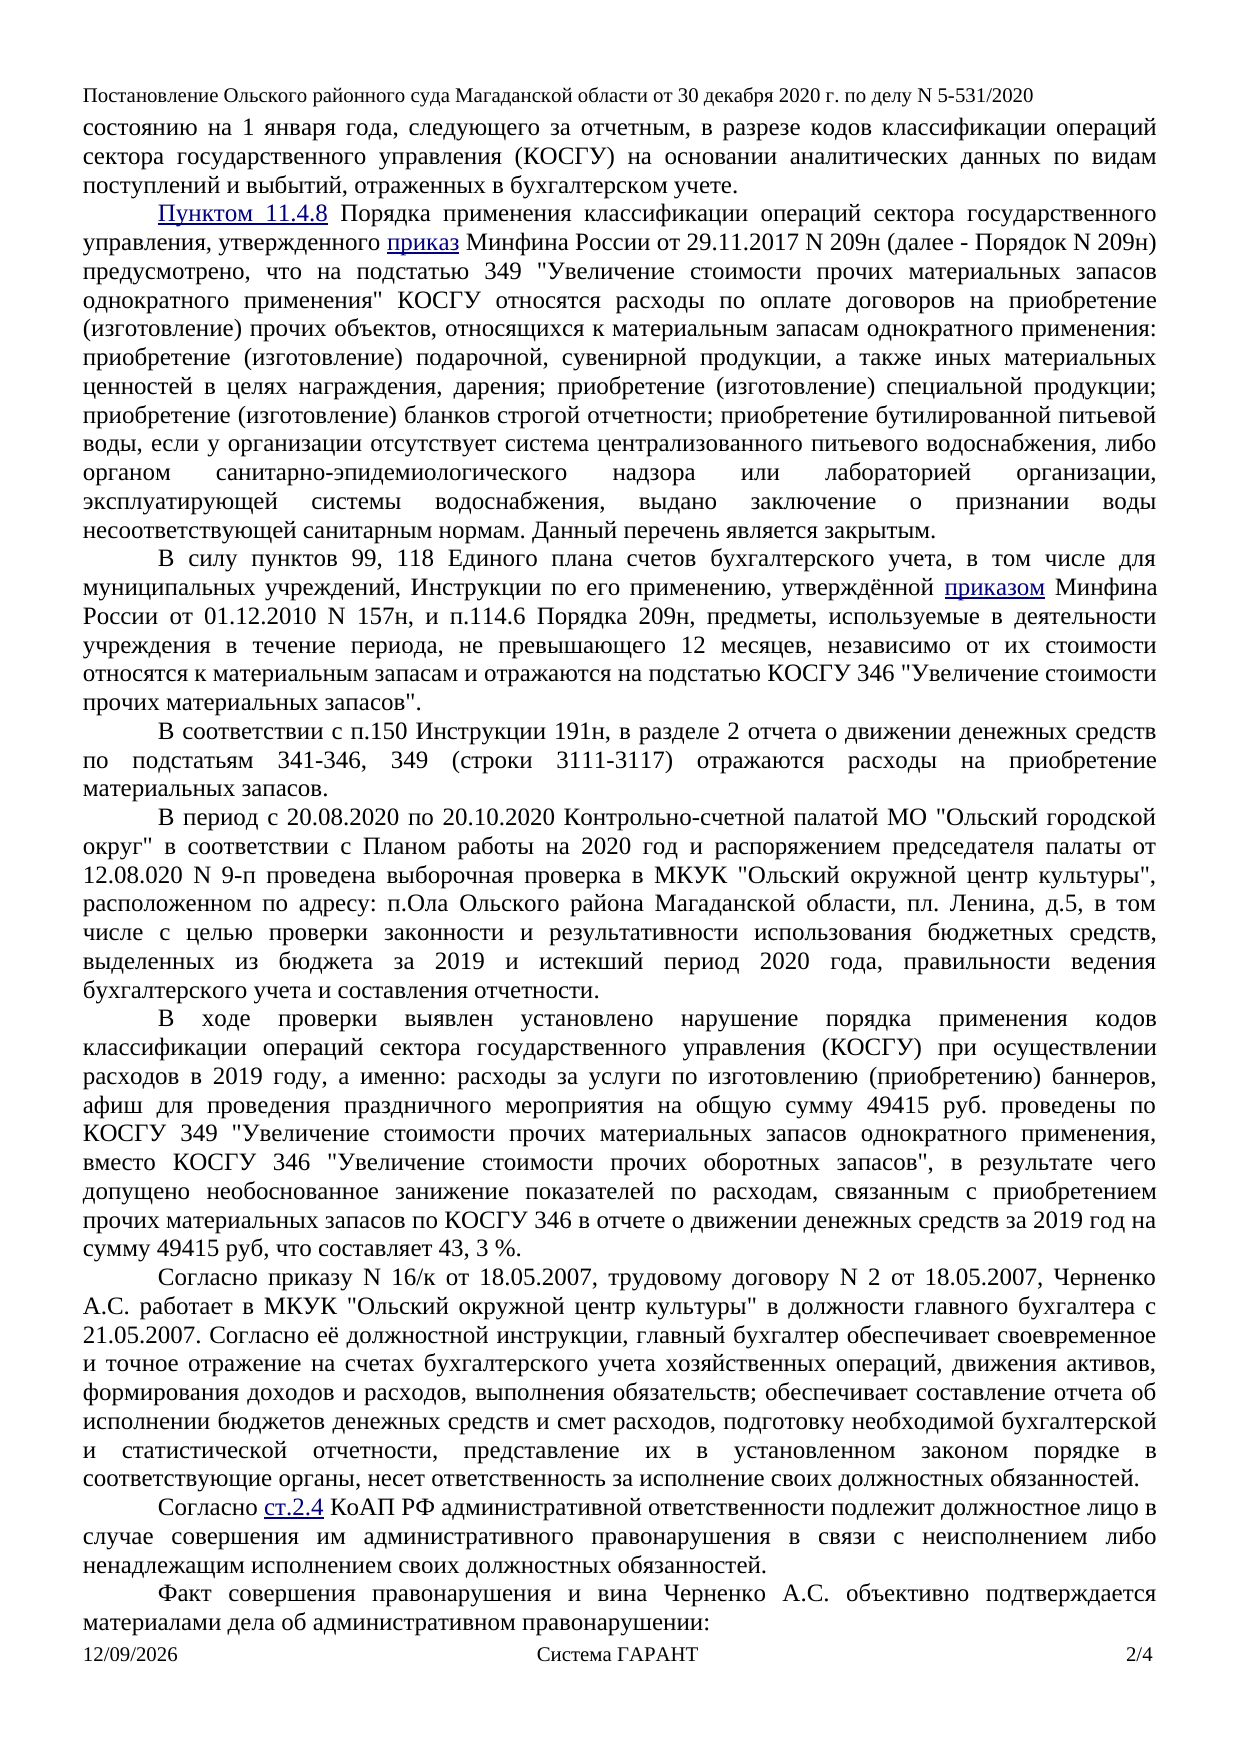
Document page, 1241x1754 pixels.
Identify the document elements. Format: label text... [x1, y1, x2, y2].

text В силу пунктов 99, 118 Единого плана счетов бухгалтерского учета, в том числе для муниципальных учреждений, Инструкции по его применению, утверждённой приказом Минфина России от 01.12.2010 N 157н, и п.114.6 Порядка 209н, предметы, используемые в деятельности учреждения в течение периода, не превышающего 12 месяцев, независимо от их стоимости относятся к материальным запасам и отражаются на подстатью КОСГУ 346 "Увеличение стоимости прочих материальных запасов". [83, 543, 1157, 716]
text Пунктом 11.4.8 Порядка применения классификации операций сектора государственного управления, утвержденного приказ Минфина России от 29.11.2017 N 209н (далее - Порядок N 209н) предусмотрено, что на подстатью 349 "Увеличение стоимости прочих материальных запасов однократного применения" КОСГУ относятся расходы по оплате договоров на приобретение (изготовление) прочих объектов, относящихся к материальным запасам однократного применения: приобретение (изготовление) подарочной, сувенирной продукции, а также иных материальных ценностей в целях награждения, дарения; приобретение (изготовление) специальной продукции; приобретение (изготовление) бланков строгой отчетности; приобретение бутилированной питьевой воды, если у организации отсутствует система централизованного питьевого водоснабжения, либо органом санитарно-эпидемиологического надзора или лабораторией организации, эксплуатирующей системы водоснабжения, выдано заключение о признании воды несоответствующей санитарным нормам. Данный перечень является закрытым. [83, 198, 1157, 543]
text В соответствии с п.150 Инструкции 191н, в разделе 2 отчета о движении денежных средств по подстатьям 341-346, 349 (строки 3111-3117) отражаются расходы на приобретение материальных запасов. [83, 716, 1157, 802]
text Согласно ст.2.4 КоАП РФ административной ответственности подлежит должностное лицо в случае совершения им административного правонарушения в связи с неисполнением либо ненадлежащим исполнением своих должностных обязанностей. [83, 1492, 1157, 1578]
text состоянию на 1 января года, следующего за отчетным, в разрезе кодов классификации операций сектора государственного управления (КОСГУ) на основании аналитических данных по видам поступлений и выбытий, отраженных в бухгалтерском учете. [83, 112, 1157, 198]
text В период с 20.08.2020 по 20.10.2020 Контрольно-счетной палатой МО "Ольский городской округ" в соответствии с Планом работы на 2020 год и распоряжением председателя палаты от 12.08.020 N 9-п проведена выборочная проверка в МКУК "Ольский окружной центр культуры", расположенном по адресу: п.Ола Ольского района Магаданской области, пл. Ленина, д.5, в том числе с целью проверки законности и результативности использования бюджетных средств, выделенных из бюджета за 2019 и истекший период 2020 года, правильности ведения бухгалтерского учета и составления отчетности. [83, 802, 1157, 1003]
text Согласно приказу N 16/к от 18.05.2007, трудовому договору N 2 от 18.05.2007, Черненко А.С. работает в МКУК "Ольский окружной центр культуры" в должности главного бухгалтера с 21.05.2007. Согласно её должностной инструкции, главный бухгалтер обеспечивает своевременное и точное отражение на счетах бухгалтерского учета хозяйственных операций, движения активов, формирования доходов и расходов, выполнения обязательств; обеспечивает составление отчета об исполнении бюджетов денежных средств и смет расходов, подготовку необходимой бухгалтерской и статистической отчетности, представление их в установленном законом порядке в соответствующие органы, несет ответственность за исполнение своих должностных обязанностей. [83, 1262, 1157, 1492]
text В ходе проверки выявлен установлено нарушение порядка применения кодов классификации операций сектора государственного управления (КОСГУ) при осуществлении расходов в 2019 году, а именно: расходы за услуги по изготовлению (приобретению) баннеров, афиш для проведения праздничного мероприятия на общую сумму 49415 руб. проведены по КОСГУ 349 "Увеличение стоимости прочих материальных запасов однократного применения, вместо КОСГУ 346 "Увеличение стоимости прочих оборотных запасов", в результате чего допущено необоснованное занижение показателей по расходам, связанным с приобретением прочих материальных запасов по КОСГУ 346 в отчете о движении денежных средств за 2019 год на сумму 49415 руб, что составляет 43, 3 %. [83, 1003, 1157, 1262]
text Факт совершения правонарушения и вина Черненко А.С. объективно подтверждается материалами дела об административном правонарушении: [83, 1578, 1157, 1636]
